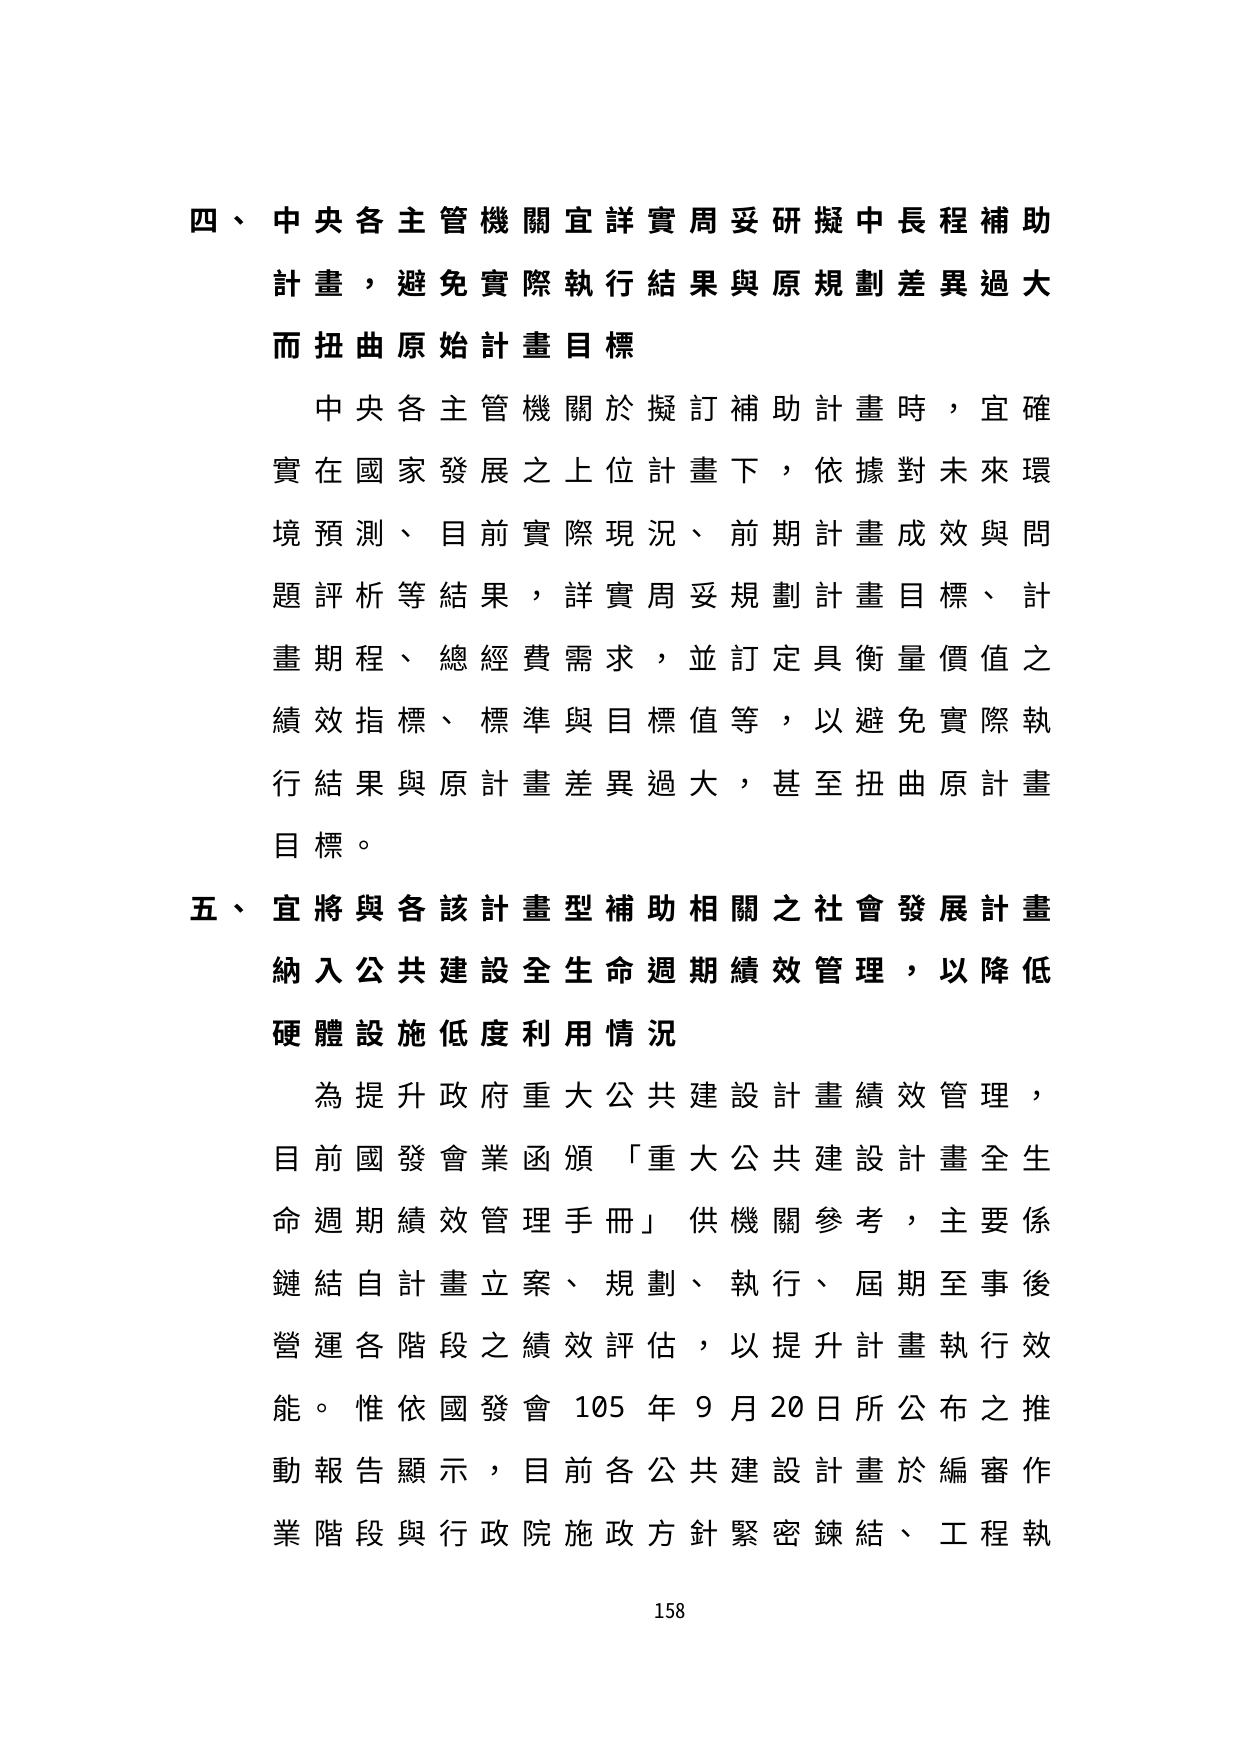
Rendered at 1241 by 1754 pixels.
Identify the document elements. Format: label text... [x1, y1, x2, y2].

text 四、中央各主管機關宜詳實周妥研擬中長程補助計畫，避免實際執行結果與原規劃差異過大而扭曲原始計畫目標 [183, 177, 1058, 365]
text 為提升政府重大公共建設計畫績效管理，目前國發會業函頒「重大公共建設計畫全生命週期績效管理手冊」供機關參考，主要係鏈結自計畫立案、規劃、執行、屆期至事後營運各階段之績效評估，以提升計畫執行效能。惟依國發會105年9月20日所公布之推動報告顯示，目前各公共建設計畫於編審作業階段與行政院施政方針緊密鍊結、工程執 [242, 1052, 1058, 1552]
text 中央各主管機關於擬訂補助計畫時，宜確實在國家發展之上位計畫下，依據對未來環境預測、目前實際現況、前期計畫成效與問題評析等結果，詳實周妥規劃計畫目標、計畫期程、總經費需求，並訂定具衡量價值之績效指標、標準與目標值等，以避免實際執行結果與原計畫差異過大，甚至扭曲原計畫目標。 [242, 365, 1058, 865]
text 五、宜將與各該計畫型補助相關之社會發展計畫納入公共建設全生命週期績效管理，以降低硬體設施低度利用情況 [183, 865, 1058, 1052]
